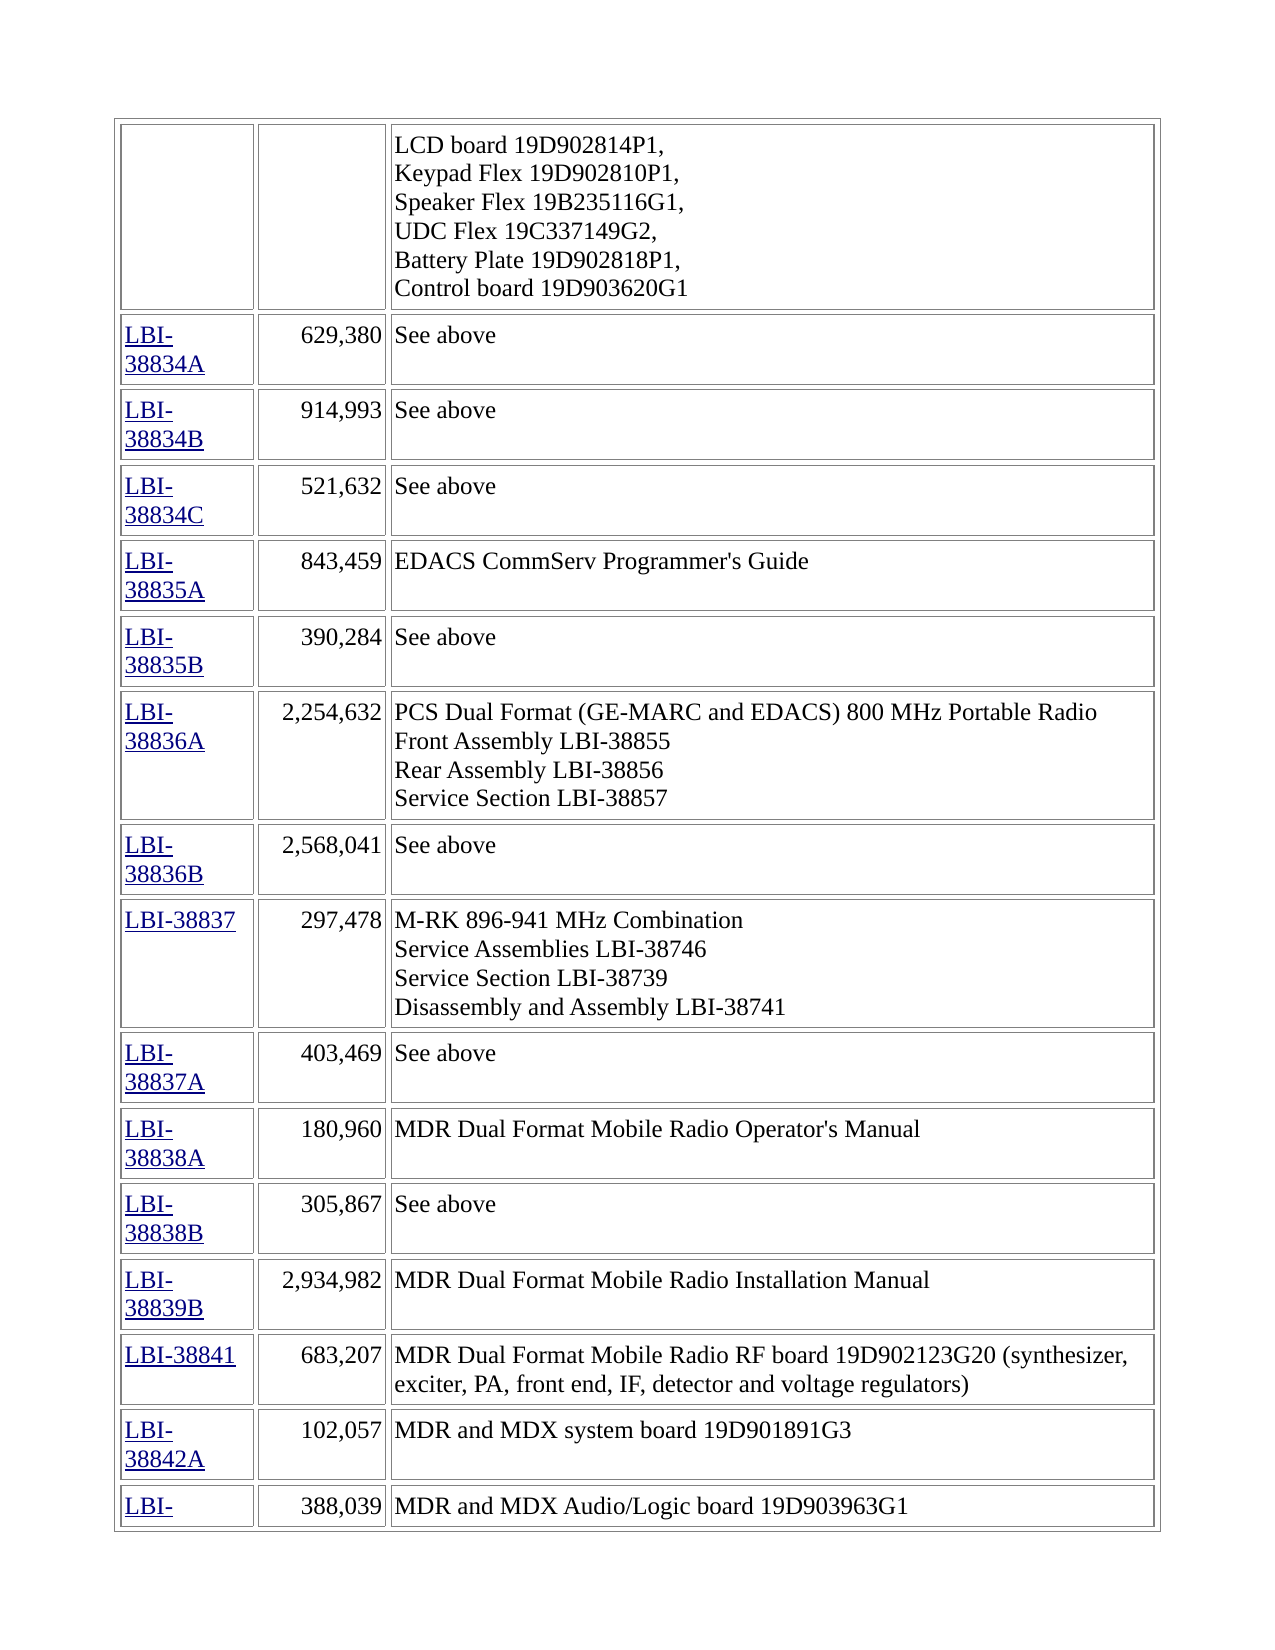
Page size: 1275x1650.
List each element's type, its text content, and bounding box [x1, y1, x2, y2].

table_cell 914,993 [255, 384, 388, 459]
table_cell See above [388, 819, 1157, 894]
table_cell LBI-38839B [118, 1253, 255, 1328]
table_cell 305,867 [255, 1178, 388, 1253]
table_cell LBI-38838B [118, 1178, 255, 1253]
table_cell [118, 119, 255, 308]
table_cell 102,057 [255, 1404, 388, 1479]
table_cell 390,284 [255, 610, 388, 686]
table_cell EDACS CommServ Programmer's Guide [388, 535, 1157, 610]
table_cell 388,039 [255, 1479, 388, 1526]
table_cell MDR Dual Format Mobile Radio RF board 19D902123G20 (synthesizer, exciter, PA, front end, IF, detector and voltage regulators) [388, 1329, 1157, 1404]
table_cell MDR Dual Format Mobile Radio Installation Manual [388, 1253, 1157, 1328]
table_cell 521,632 [255, 459, 388, 535]
table_cell MDR Dual Format Mobile Radio Operator's Manual [388, 1102, 1157, 1178]
table_cell See above [388, 459, 1157, 535]
table_cell See above [388, 384, 1157, 459]
table_cell LBI-38836B [118, 819, 255, 894]
table_cell LBI-38837 [118, 894, 255, 1027]
table_cell 843,459 [255, 535, 388, 610]
table_cell LBI-38835B [118, 610, 255, 686]
table_cell PCS Dual Format (GE-MARC and EDACS) 800 MHz Portable Radio Front Assembly LBI-38855 Rear Assembly LBI-38856 Service Section LBI-38857 [388, 686, 1157, 818]
table_cell LBI-38835A [118, 535, 255, 610]
table_cell [255, 119, 388, 308]
table_cell 683,207 [255, 1329, 388, 1404]
table_cell 403,469 [255, 1027, 388, 1102]
table_cell LCD board 19D902814P1, Keypad Flex 19D902810P1, Speaker Flex 19B235116G1, UDC Flex 19C337149G2, Battery Plate 19D902818P1, Control board 19D903620G1 [388, 119, 1157, 308]
table_cell M-RK 896-941 MHz Combination Service Assemblies LBI-38746 Service Section LBI-38739 Disassembly and Assembly LBI-38741 [388, 894, 1157, 1027]
table_cell 2,934,982 [255, 1253, 388, 1328]
table_cell LBI- [118, 1479, 255, 1526]
table_cell LBI-38841 [118, 1329, 255, 1404]
table_cell LBI-38838A [118, 1102, 255, 1178]
table_cell LBI-38837A [118, 1027, 255, 1102]
table_cell 2,254,632 [255, 686, 388, 818]
table_cell 297,478 [255, 894, 388, 1027]
table_cell LBI-38834B [118, 384, 255, 459]
table_cell LBI-38836A [118, 686, 255, 818]
table_cell 180,960 [255, 1102, 388, 1178]
table_cell See above [388, 1027, 1157, 1102]
table_cell See above [388, 1178, 1157, 1253]
table_cell See above [388, 309, 1157, 384]
table_cell See above [388, 610, 1157, 686]
table_cell LBI-38834C [118, 459, 255, 535]
table_cell LBI-38842A [118, 1404, 255, 1479]
table_cell MDR and MDX Audio/Logic board 19D903963G1 [388, 1479, 1157, 1526]
table_cell 2,568,041 [255, 819, 388, 894]
table_cell LBI-38834A [118, 309, 255, 384]
table_cell MDR and MDX system board 19D901891G3 [388, 1404, 1157, 1479]
table_cell 629,380 [255, 309, 388, 384]
